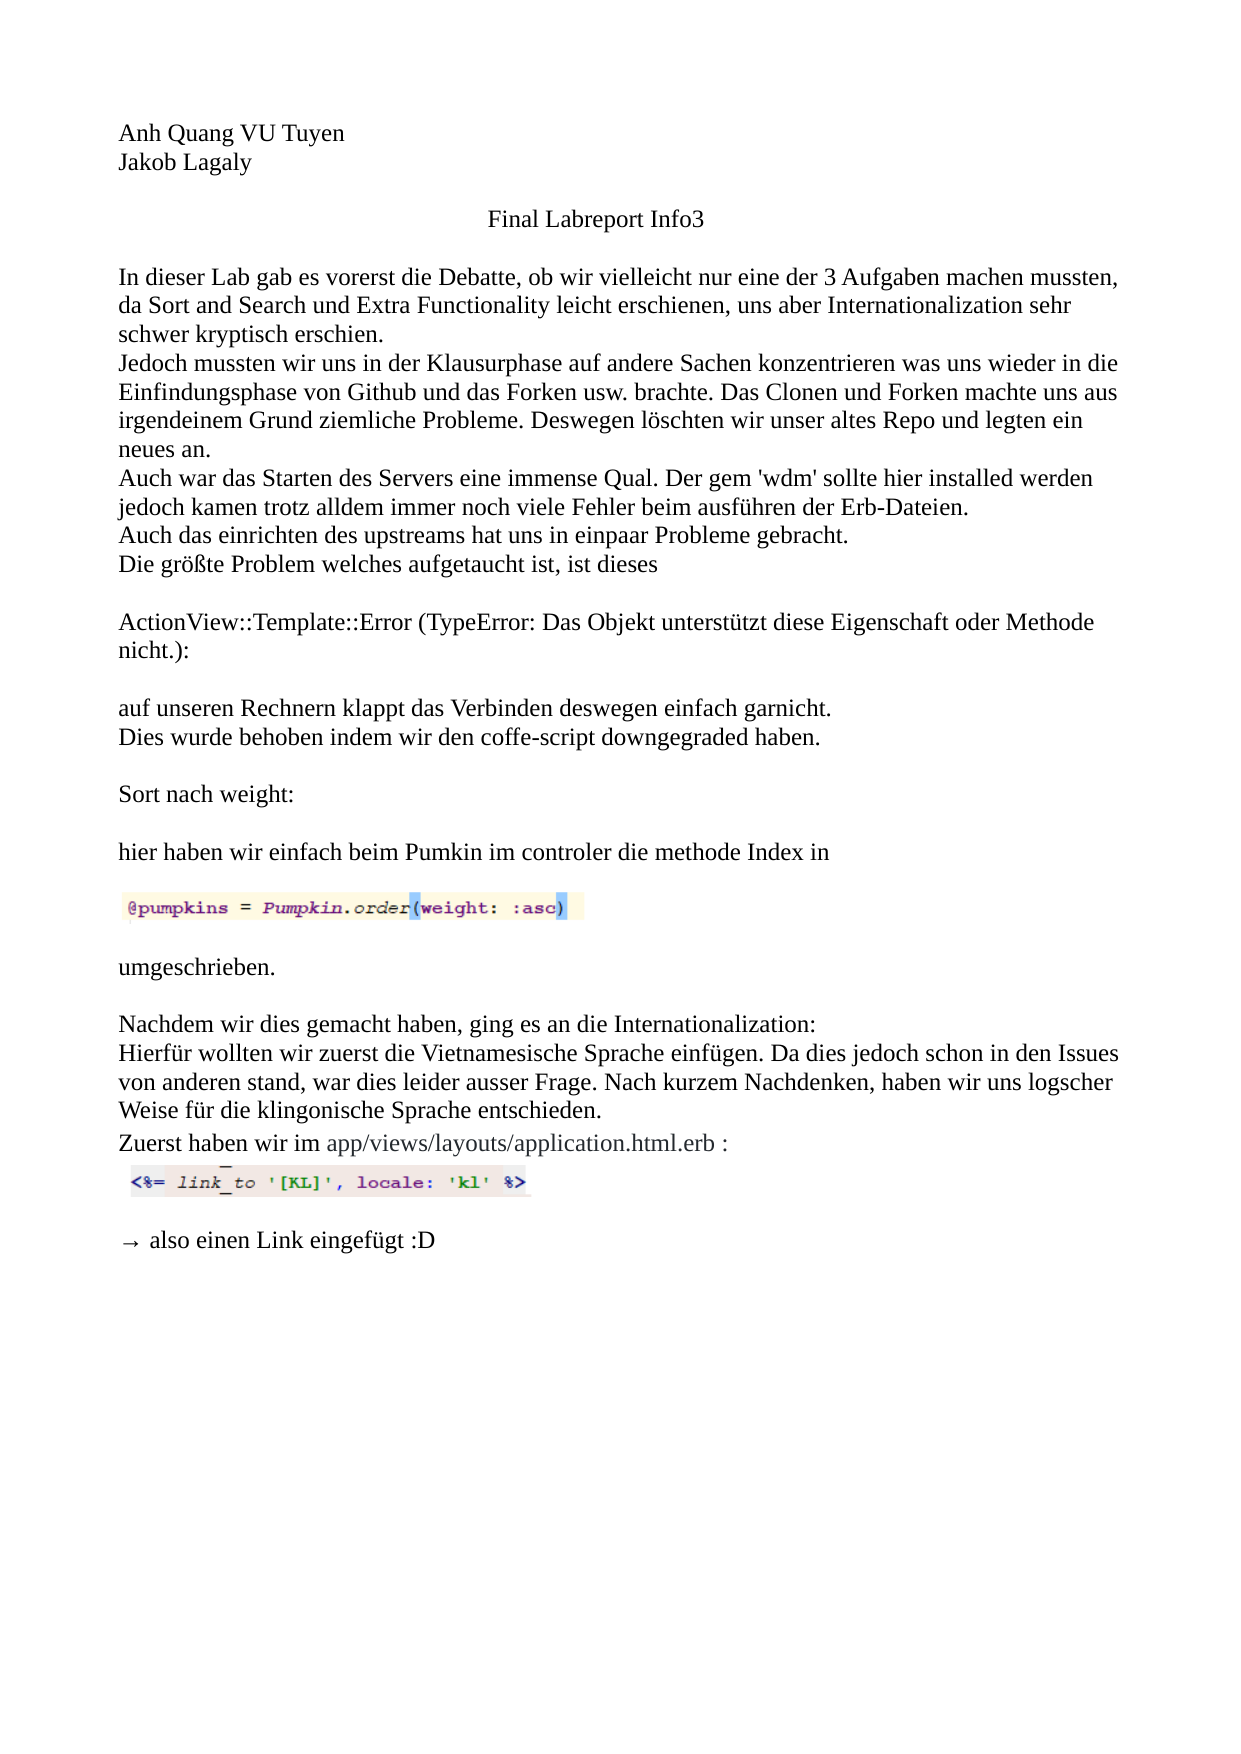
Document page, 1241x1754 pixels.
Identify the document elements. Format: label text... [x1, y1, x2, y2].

text Dies wurde behoben indem wir den coffe-script downgegraded haben. [118, 722, 1122, 751]
text ActionView::Template::Error (TypeError: Das Objekt unterstützt diese Eigenschaft oder Methode nicht.): [118, 607, 1122, 664]
text Anh Quang VU Tuyen [118, 118, 1122, 147]
text Die größte Problem welches aufgetaucht ist, ist dieses [118, 549, 1122, 578]
text Jakob Lagaly [118, 147, 1122, 176]
text Sort nach weight: [118, 779, 1122, 808]
picture [121, 891, 585, 924]
text Nachdem wir dies gemacht haben, ging es an die Internationalization: [118, 1009, 1122, 1038]
picture [126, 1165, 532, 1197]
text auf unseren Rechnern klappt das Verbinden deswegen einfach garnicht. [118, 693, 1122, 722]
text Auch war das Starten des Servers eine immense Qual. Der gem 'wdm' sollte hier installed werden jedoch kamen trotz alldem immer noch viele Fehler beim ausführen der Erb-Dateien. [118, 463, 1122, 521]
text Auch das einrichten des upstreams hat uns in einpaar Probleme gebracht. [118, 521, 1122, 549]
text hier haben wir einfach beim Pumkin im controler die methode Index in [118, 837, 1122, 866]
text Hierfür wollten wir zuerst die Vietnamesische Sprache einfügen. Da dies jedoch schon in den Issues von anderen stand, war dies leider ausser Frage. Nach kurzem Nachdenken, haben wir uns logscher Weise für die klingonische Sprache entschieden. [118, 1038, 1122, 1124]
text → also einen Link eingefügt :D [118, 1226, 1122, 1254]
text Zuerst haben wir im app/views/layouts/application.html.erb : [118, 1124, 1122, 1158]
text Jedoch mussten wir uns in der Klausurphase auf andere Sachen konzentrieren was uns wieder in die Einfindungsphase von Github und das Forken usw. brachte. Das Clonen und Forken machte uns aus irgendeinem Grund ziemliche Probleme. Deswegen löschten wir unser altes Repo und legten ein neues an. [118, 348, 1122, 463]
text Final Labreport Info3 [118, 204, 1122, 233]
text In dieser Lab gab es vorerst die Debatte, ob wir vielleicht nur eine der 3 Aufgaben machen mussten, da Sort and Search und Extra Functionality leicht erschienen, uns aber Internationalization sehr schwer kryptisch erschien. [118, 262, 1122, 348]
text umgeschrieben. [118, 952, 1122, 981]
